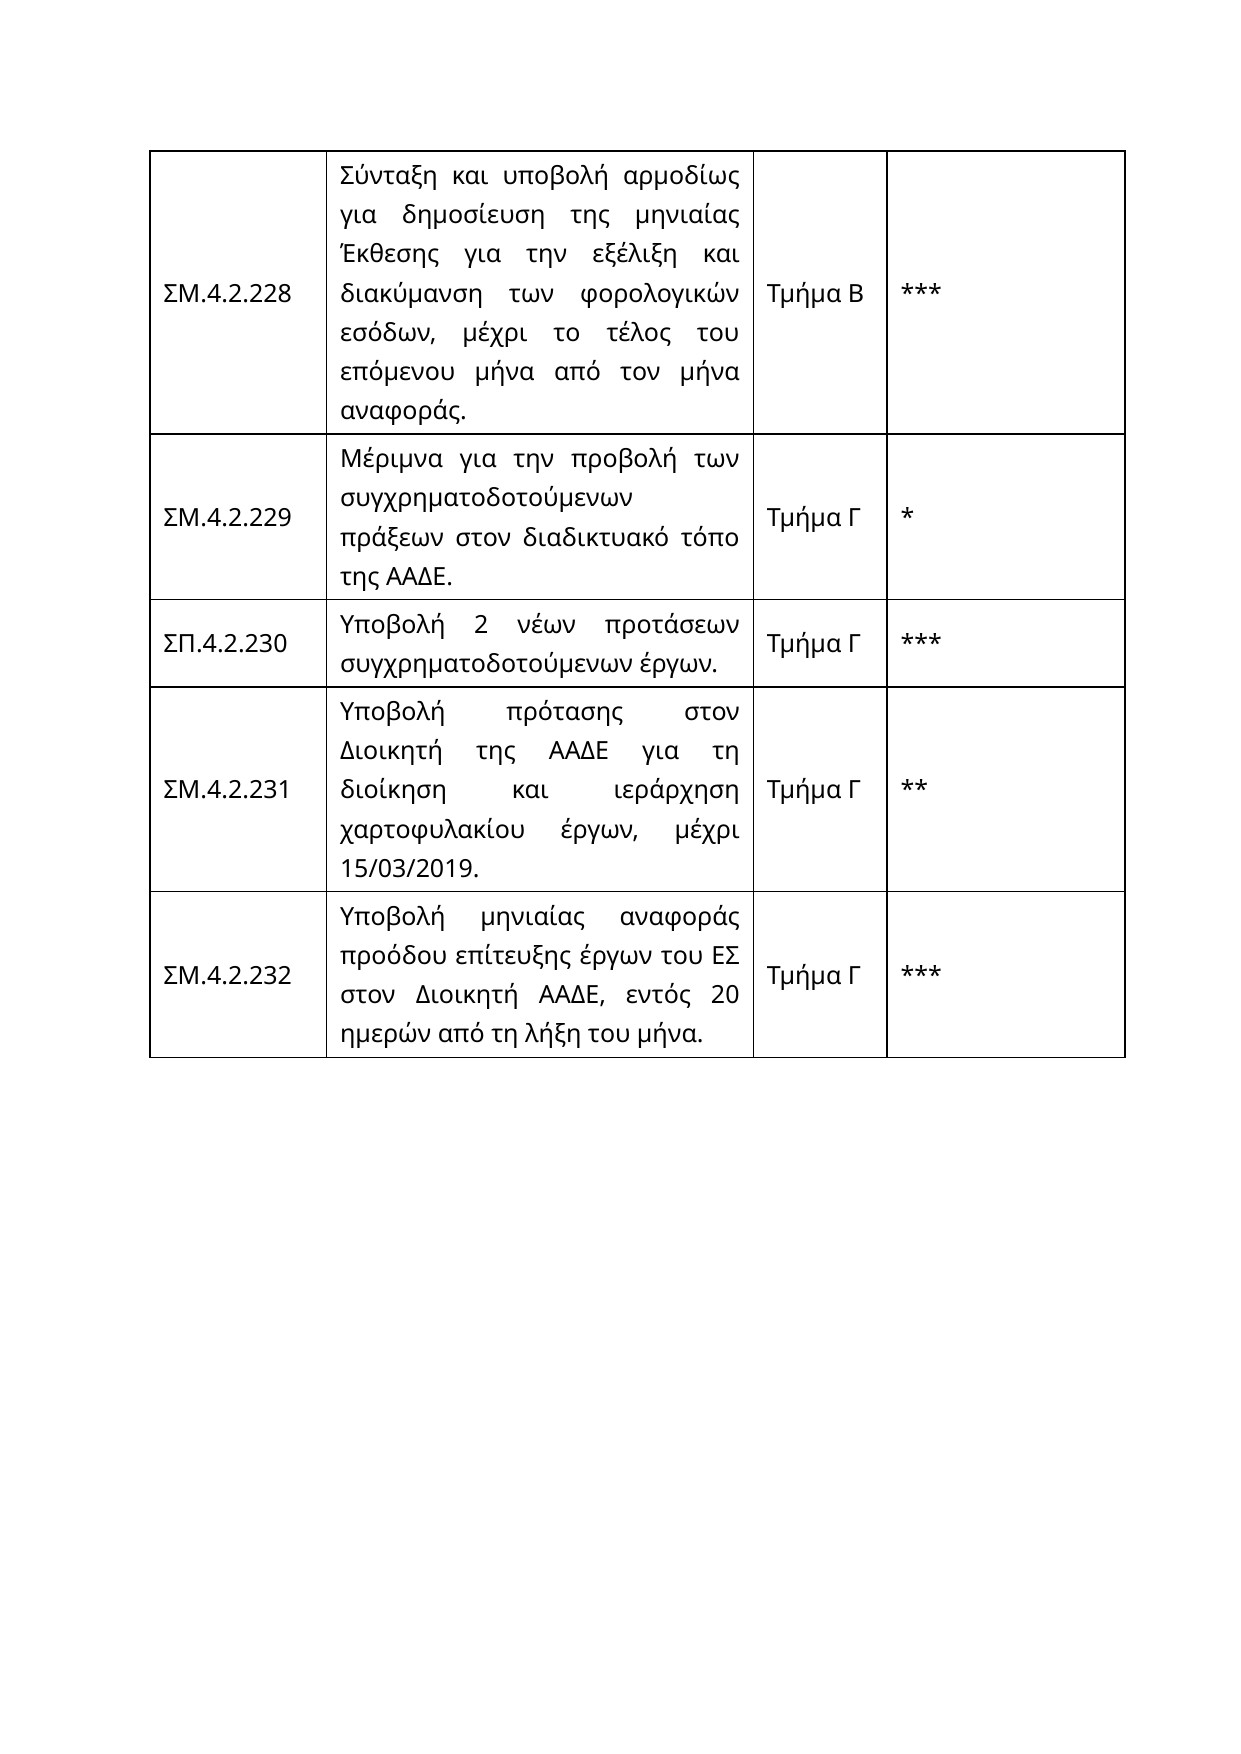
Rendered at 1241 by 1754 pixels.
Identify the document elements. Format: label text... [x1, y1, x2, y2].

table_cell Τμήμα Γ [754, 892, 886, 1056]
table_cell *** [888, 600, 1124, 686]
table_cell Τμήμα Γ [754, 600, 886, 686]
table_cell Σύνταξη και υποβολή αρμοδίως για δημοσίευση της μηνιαίας Έκθεσης για την εξέλιξη και διακύμανση των φορολογικών εσόδων, μέχρι το τέλος του επόμενου μήνα από τον μήνα αναφοράς. [327, 152, 753, 433]
table_cell ΣΜ.4.2.228 [151, 152, 326, 433]
table_cell Μέριμνα για την προβολή των συγχρηματοδοτούμενων πράξεων στον διαδικτυακό τόπο της ΑΑΔΕ. [327, 435, 753, 599]
table_cell * [888, 435, 1124, 599]
table_cell ** [888, 688, 1124, 891]
table_cell Τμήμα Β [754, 152, 886, 433]
table_cell ΣΜ.4.2.232 [151, 892, 326, 1056]
table_cell Τμήμα Γ [754, 435, 886, 599]
table_cell ΣΜ.4.2.229 [151, 435, 326, 599]
table_cell *** [888, 892, 1124, 1056]
table_cell ΣΜ.4.2.231 [151, 688, 326, 891]
table_cell Υποβολή 2 νέων προτάσεων συγχρηματοδοτούμενων έργων. [327, 600, 753, 686]
table_cell ΣΠ.4.2.230 [151, 600, 326, 686]
table_cell *** [888, 152, 1124, 433]
table_cell Υποβολή πρότασης στον Διοικητή της ΑΑΔΕ για τη διοίκηση και ιεράρχηση χαρτοφυλακίου έργων, μέχρι 15/03/2019. [327, 688, 753, 891]
table_cell Τμήμα Γ [754, 688, 886, 891]
table_cell Υποβολή μηνιαίας αναφοράς προόδου επίτευξης έργων του ΕΣ στον Διοικητή ΑΑΔΕ, εντός 20 ημερών από τη λήξη του μήνα. [327, 892, 753, 1056]
